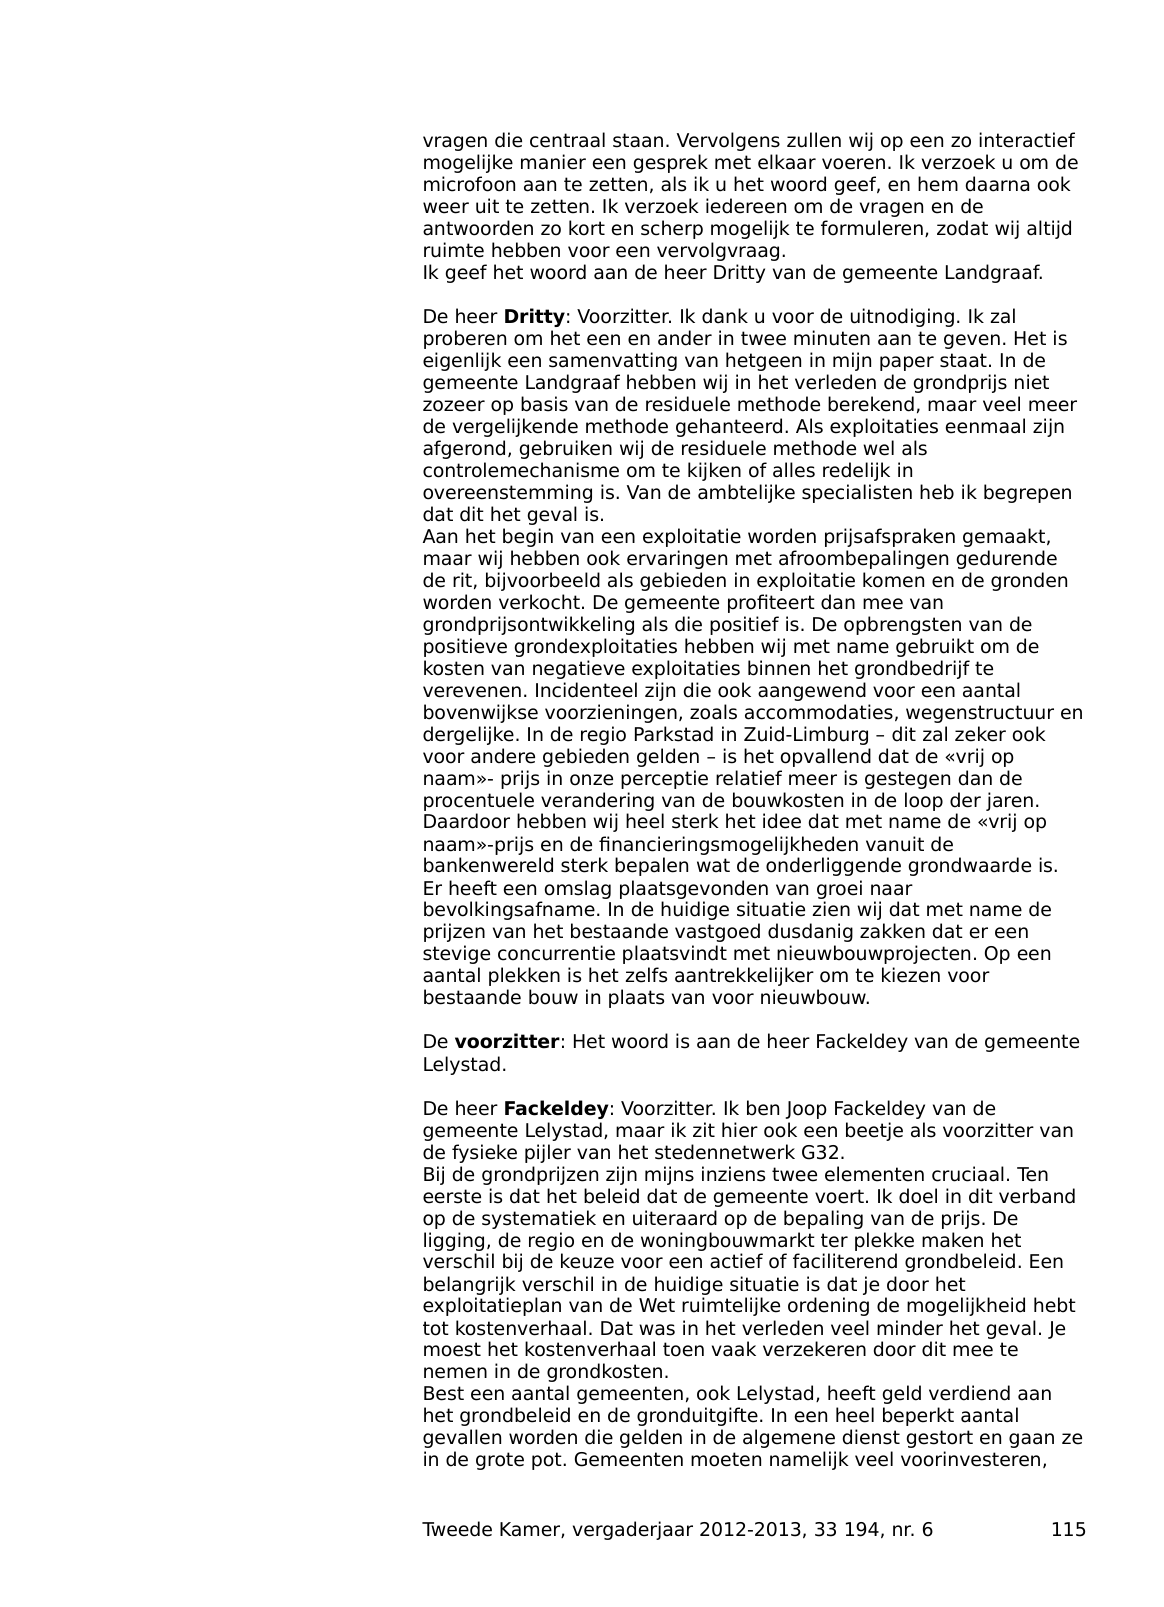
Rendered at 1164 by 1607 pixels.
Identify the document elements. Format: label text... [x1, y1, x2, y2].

text Bij de grondprijzen zijn mijns inziens twee elementen cruciaal. Ten eerste is dat het beleid dat de gemeente voert. Ik doel in dit verband op de systematiek en uiteraard op de bepaling van de prijs. De ligging, de regio en de woningbouwmarkt ter plekke maken het verschil bij de keuze voor een actief of faciliterend grondbeleid. Een belangrijk verschil in de huidige situatie is dat je door het exploitatieplan van de Wet ruimtelijke ordening de mogelijkheid hebt tot kostenverhaal. Dat was in het verleden veel minder het geval. Je moest het kostenverhaal toen vaak verzekeren door dit mee te nemen in de grondkosten. [422, 1163, 1087, 1383]
text Best een aantal gemeenten, ook Lelystad, heeft geld verdiend aan het grondbeleid en de gronduitgifte. In een heel beperkt aantal gevallen worden die gelden in de algemene dienst gestort en gaan ze in de grote pot. Gemeenten moeten namelijk veel voorinvesteren, [422, 1383, 1087, 1471]
text Ik geef het woord aan de heer Dritty van de gemeente Landgraaf. [422, 262, 1087, 284]
text De voorzitter: Het woord is aan de heer Fackeldey van de gemeente Lelystad. [422, 1031, 1087, 1075]
text Er heeft een omslag plaatsgevonden van groei naar bevolkingsafname. In de huidige situatie zien wij dat met name de prijzen van het bestaande vastgoed dusdanig zakken dat er een stevige concurrentie plaatsvindt met nieuwbouwprojecten. Op een aantal plekken is het zelfs aantrekkelijker om te kiezen voor bestaande bouw in plaats van voor nieuwbouw. [422, 877, 1087, 1009]
text De heer Dritty: Voorzitter. Ik dank u voor de uitnodiging. Ik zal proberen om het een en ander in twee minuten aan te geven. Het is eigenlijk een samenvatting van hetgeen in mijn paper staat. In de gemeente Landgraaf hebben wij in het verleden de grondprijs niet zozeer op basis van de residuele methode berekend, maar veel meer de vergelijkende methode gehanteerd. Als exploitaties eenmaal zijn afgerond, gebruiken wij de residuele methode wel als controlemechanisme om te kijken of alles redelijk in overeenstemming is. Van de ambtelijke specialisten heb ik begrepen dat dit het geval is. [422, 306, 1087, 526]
text Aan het begin van een exploitatie worden prijsafspraken gemaakt, maar wij hebben ook ervaringen met afroombepalingen gedurende de rit, bijvoorbeeld als gebieden in exploitatie komen en de gronden worden verkocht. De gemeente profiteert dan mee van grondprijsontwikkeling als die positief is. De opbrengsten van de positieve grondexploitaties hebben wij met name gebruikt om de kosten van negatieve exploitaties binnen het grondbedrijf te verevenen. Incidenteel zijn die ook aangewend voor een aantal bovenwijkse voorzieningen, zoals accommodaties, wegenstructuur en dergelijke. In de regio Parkstad in Zuid-Limburg – dit zal zeker ook voor andere gebieden gelden – is het opvallend dat de «vrij op naam»- prijs in onze perceptie relatief meer is gestegen dan de procentuele verandering van de bouwkosten in de loop der jaren. Daardoor hebben wij heel sterk het idee dat met name de «vrij op naam»-prijs en de financieringsmogelijkheden vanuit de bankenwereld sterk bepalen wat de onderliggende grondwaarde is. [422, 526, 1087, 877]
text De heer Fackeldey: Voorzitter. Ik ben Joop Fackeldey van de gemeente Lelystad, maar ik zit hier ook een beetje als voorzitter van de fysieke pijler van het stedennetwerk G32. [422, 1098, 1087, 1163]
text vragen die centraal staan. Vervolgens zullen wij op een zo interactief mogelijke manier een gesprek met elkaar voeren. Ik verzoek u om de microfoon aan te zetten, als ik u het woord geef, en hem daarna ook weer uit te zetten. Ik verzoek iedereen om de vragen en de antwoorden zo kort en scherp mogelijk te formuleren, zodat wij altijd ruimte hebben voor een vervolgvraag. [422, 130, 1087, 262]
